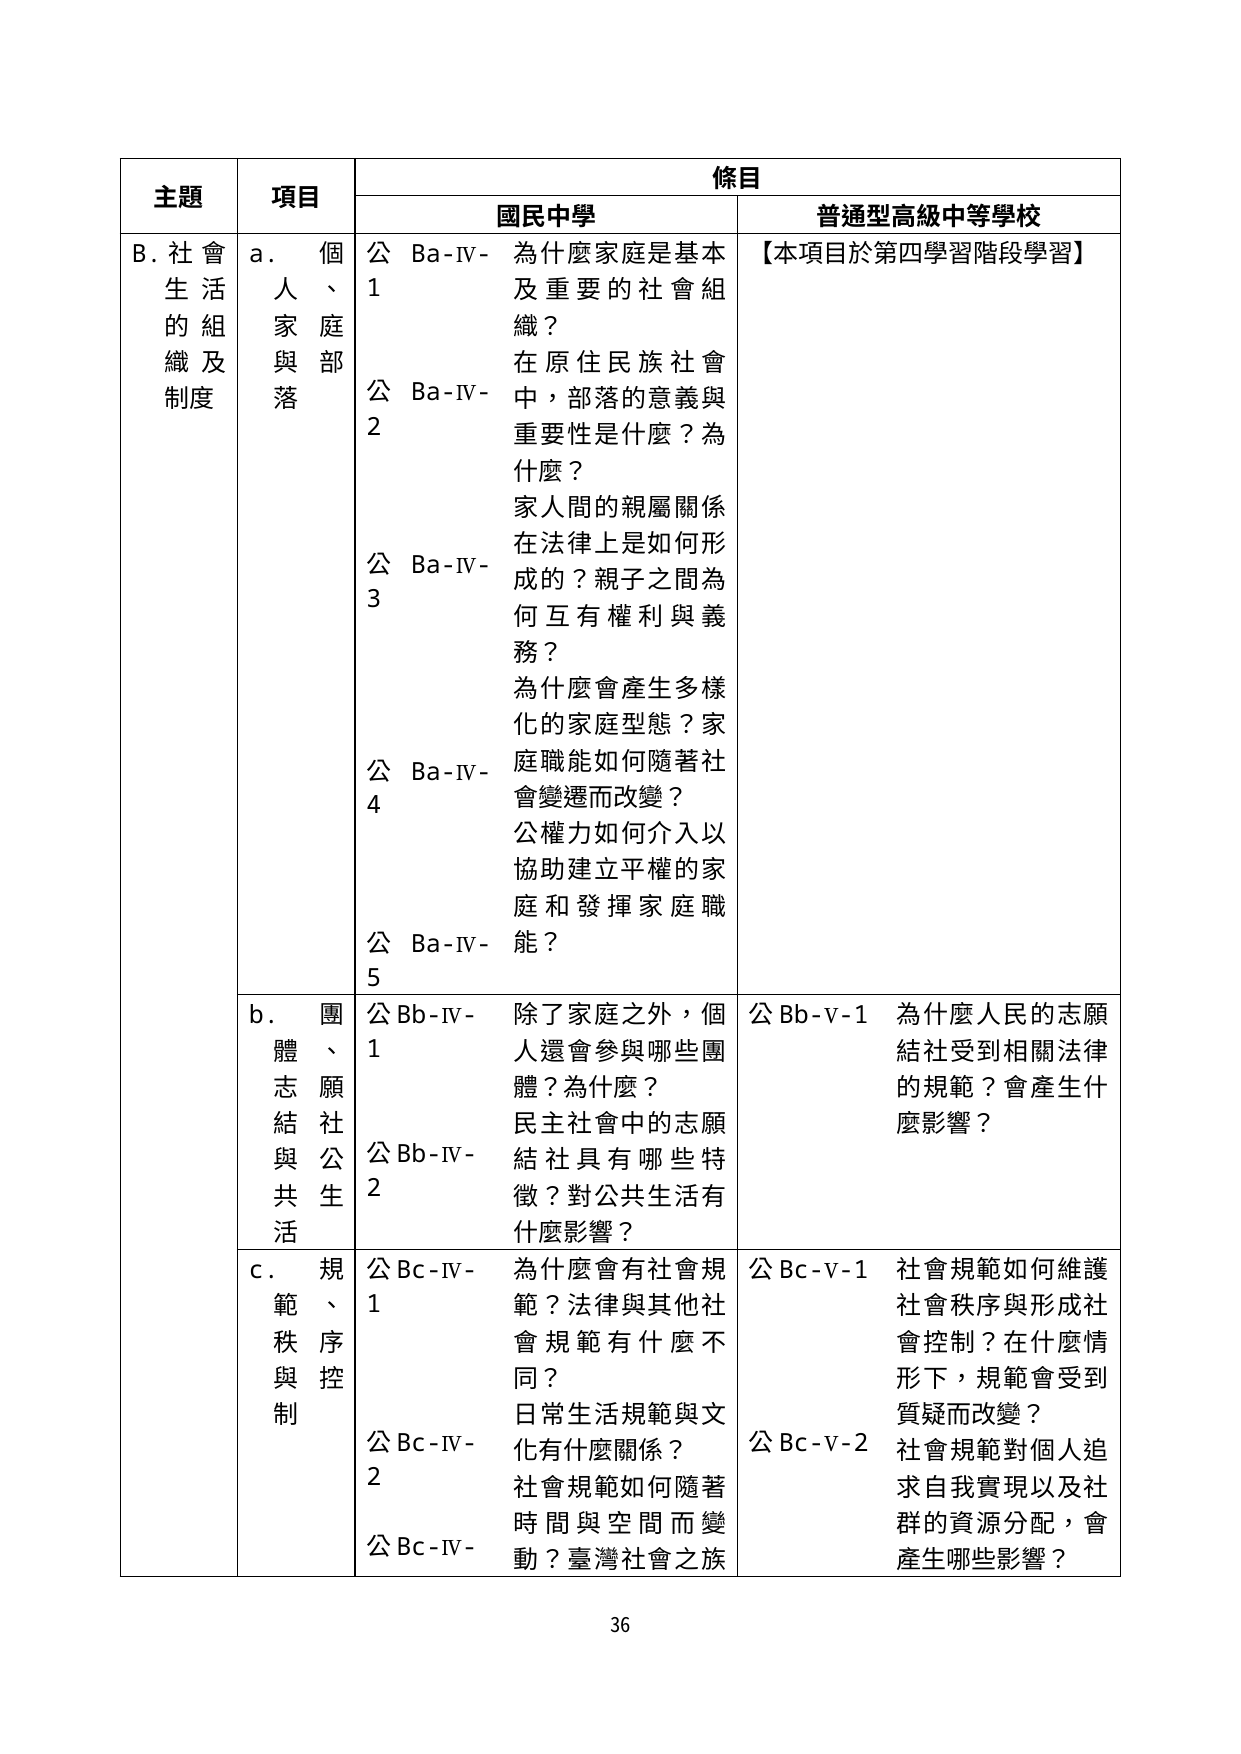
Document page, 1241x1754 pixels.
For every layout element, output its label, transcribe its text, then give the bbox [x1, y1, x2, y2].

table_header 主題 [121, 159, 237, 232]
table_cell 普通型高級中等學校 [738, 196, 1120, 232]
table_cell 【本項目於第四學習階段學習】 [738, 234, 1120, 994]
table_cell 公Bb-Ⅴ-1 [738, 995, 885, 1248]
table_cell 公Bc-Ⅳ-1 公Bc-Ⅳ-2 公Bc-Ⅳ- [356, 1250, 502, 1576]
table_cell 公Bc-Ⅴ-1 公Bc-Ⅴ-2 [738, 1250, 885, 1576]
table_cell 為什麼家庭是基本及重要的社會組織？ 在原住民族社會中，部落的意義與重要性是什麼？為什麼？ 家人間的親屬關係在法律上是如何形成的？親子之間為何互有權利與義務？ 為什麼會產生多樣化的家庭型態？家庭職能如何隨著社會變遷而改變？ 公權力如何介入以協助建立平權的家庭和發揮家庭職能？ [503, 234, 737, 994]
table_cell B.社會生活的組織及制度 [121, 234, 237, 1576]
table_cell a.個人、家庭與部落 [238, 234, 354, 994]
table_cell 除了家庭之外，個人還會參與哪些團體？為什麼？ 民主社會中的志願結社具有哪些特徵？對公共生活有什麼影響？ [503, 995, 737, 1248]
table_cell 為什麼會有社會規範？法律與其他社會規範有什麼不同？ 日常生活規範與文化有什麼關係？ 社會規範如何隨著時間與空間而變動？臺灣社會之族 [503, 1250, 737, 1576]
table_cell c.規範、秩序與控制 [238, 1250, 354, 1576]
table_cell 國民中學 [356, 196, 737, 232]
table_header 條目 [356, 159, 1120, 195]
table_cell 社會規範如何維護社會秩序與形成社會控制？在什麼情形下，規範會受到質疑而改變？ 社會規範對個人追求自我實現以及社群的資源分配，會產生哪些影響？ [885, 1250, 1120, 1576]
table_header 項目 [238, 159, 354, 232]
table_cell b.團體、志願結社與公共生活 [238, 995, 354, 1248]
table_cell 公Bb-Ⅳ-1 公Bb-Ⅳ-2 [356, 995, 502, 1248]
table_cell 為什麼人民的志願結社受到相關法律的規範？會產生什麼影響？ [885, 995, 1120, 1248]
table_cell 公Ba-Ⅳ-1 公Ba-Ⅳ-2 公Ba-Ⅳ-3 公Ba-Ⅳ-4 公Ba-Ⅳ-5 [356, 234, 502, 994]
